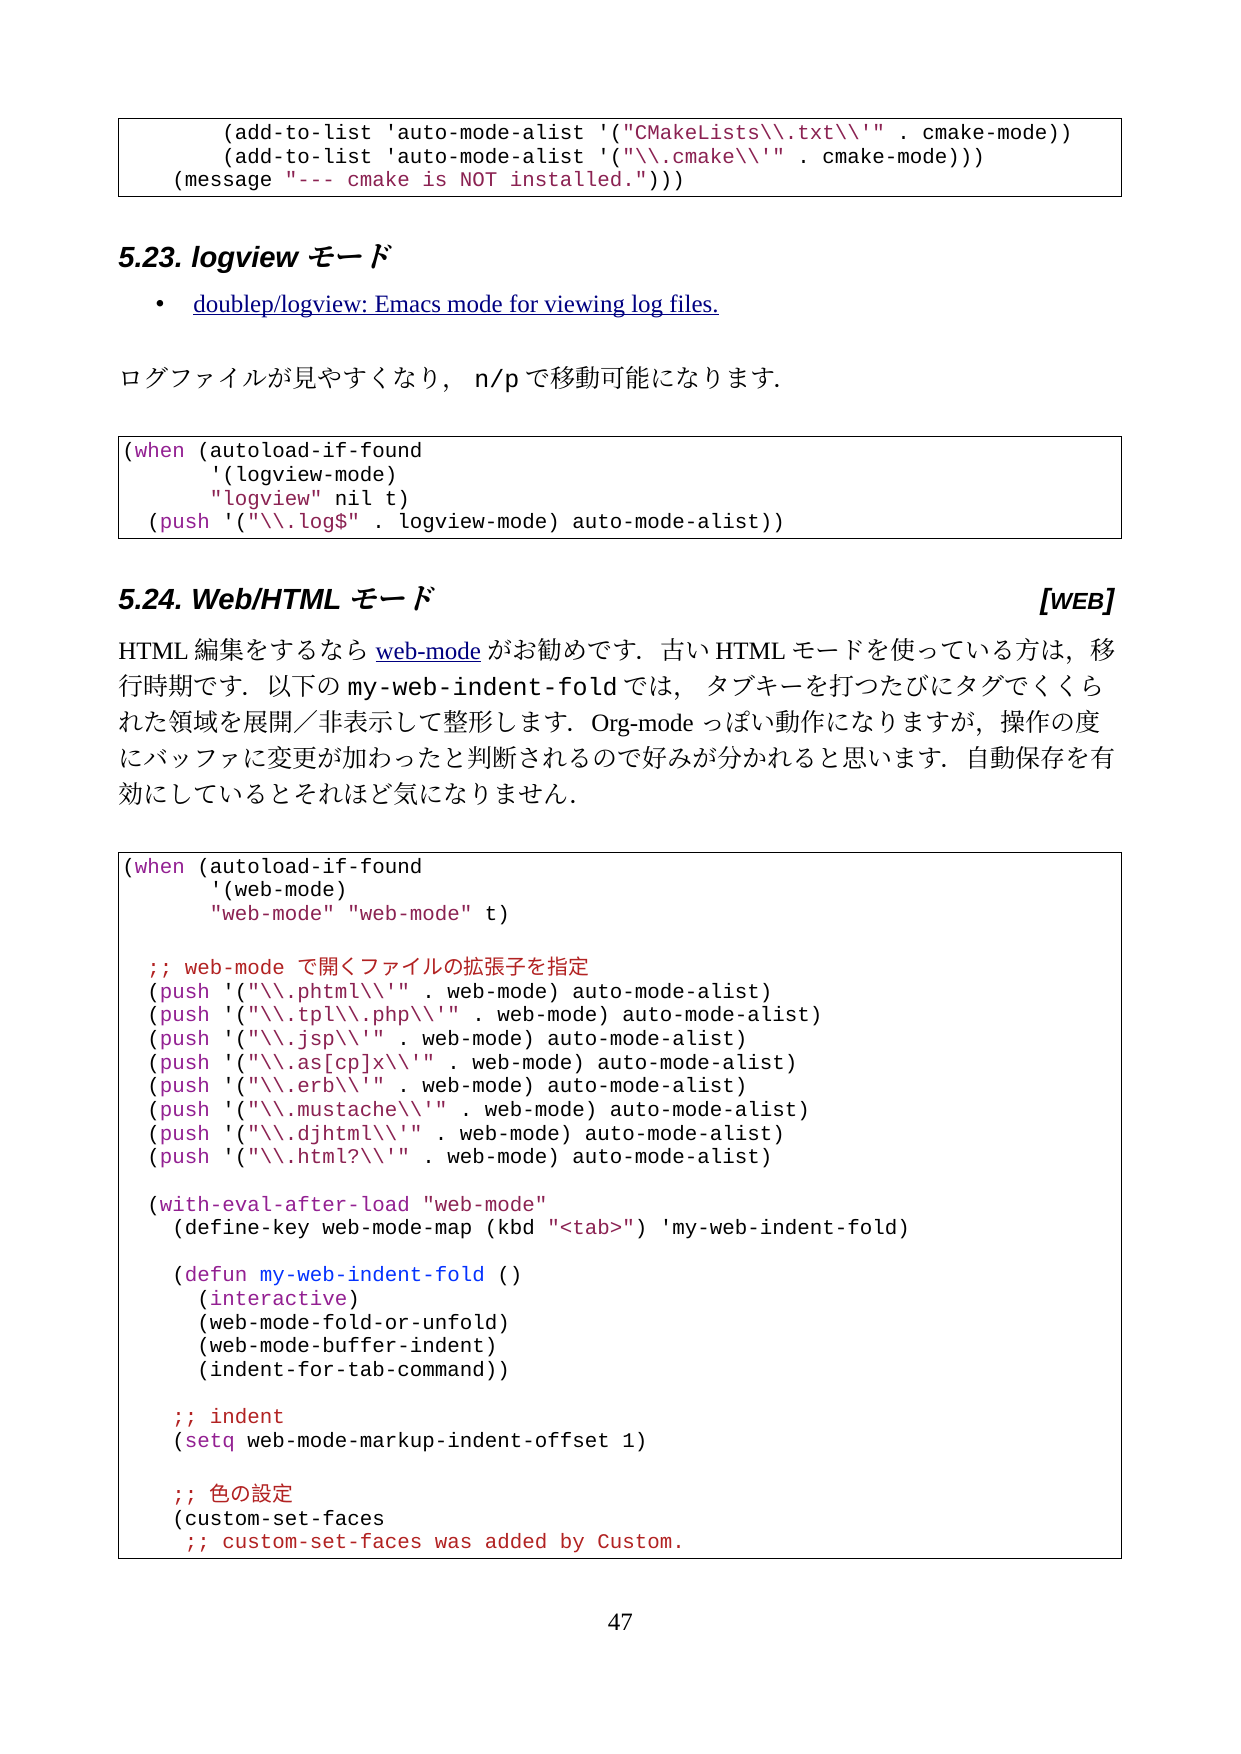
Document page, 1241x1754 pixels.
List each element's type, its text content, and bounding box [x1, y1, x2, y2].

text (push '("\\.erb\\'" . web-mode) auto-mode-alist) [119, 1071, 1121, 1095]
text ;; web-mode で開くファイルの拡張子を指定 [119, 946, 1121, 977]
subtitle Web/HTMLモード [web] [118, 576, 1122, 618]
text '(web-mode) [119, 875, 1121, 899]
text '(logview-mode) [119, 460, 1121, 483]
text (define-key web-mode-map (kbd "<tab>") 'my-web-indent-fold) [119, 1213, 1121, 1237]
text (push '("\\.jsp\\'" . web-mode) auto-mode-alist) [119, 1024, 1121, 1048]
text (push '("\\.djhtml\\'" . web-mode) auto-mode-alist) [119, 1119, 1121, 1142]
text (push '("\\.mustache\\'" . web-mode) auto-mode-alist) [119, 1095, 1121, 1119]
text ログファイルが見やすくなり， n/p で移動可能になります． [118, 359, 1122, 424]
text (add-to-list 'auto-mode-alist '("CMakeLists\\.txt\\'" . cmake-mode)) [119, 119, 1121, 142]
text (custom-set-faces [119, 1504, 1121, 1527]
text (push '("\\.tpl\\.php\\'" . web-mode) auto-mode-alist) [119, 1000, 1121, 1024]
text (interactive) [119, 1284, 1121, 1308]
text (push '("\\.log$" . logview-mode) auto-mode-alist)) [119, 507, 1121, 538]
text HTML編集をするなら web-mode がお勧めです．古いHTMLモードを使っている方は，移行時期です．以下の my-web-indent-fold では， タブキーを打つたびにタグでくくられた領域を展開／非表示して整形します．Org-mode っぽい動作になりますが，操作の度にバッファに変更が加わったと判断されるので好みが分かれると思います．自動保存を有効にしているとそれほど気になりません． [118, 631, 1122, 839]
subtitle logviewモード [118, 234, 1122, 276]
text (setq web-mode-markup-indent-offset 1) [119, 1426, 1121, 1450]
text (message "--- cmake is NOT installed."))) [119, 165, 1121, 196]
text (add-to-list 'auto-mode-alist '("\\.cmake\\'" . cmake-mode))) [119, 142, 1121, 165]
text (push '("\\.phtml\\'" . web-mode) auto-mode-alist) [119, 977, 1121, 1000]
text (web-mode-buffer-indent) [119, 1331, 1121, 1355]
text ;; indent [119, 1402, 1121, 1426]
text (web-mode-fold-or-unfold) [119, 1308, 1121, 1331]
text (with-eval-after-load "web-mode" [119, 1189, 1121, 1213]
text (push '("\\.html?\\'" . web-mode) auto-mode-alist) [119, 1142, 1121, 1166]
text "logview" nil t) [119, 483, 1121, 507]
text ;; 色の設定 [119, 1473, 1121, 1504]
text (push '("\\.as[cp]x\\'" . web-mode) auto-mode-alist) [119, 1048, 1121, 1071]
text (when (autoload-if-found [119, 437, 1121, 460]
text (when (autoload-if-found [119, 853, 1121, 875]
text (indent-for-tab-command)) [119, 1355, 1121, 1379]
list doublep/logview: Emacs mode for viewing log files. [156, 289, 1122, 346]
text "web-mode" "web-mode" t) [119, 899, 1121, 923]
text (defun my-web-indent-fold () [119, 1261, 1121, 1284]
text ;; custom-set-faces was added by Custom. [119, 1527, 1121, 1558]
